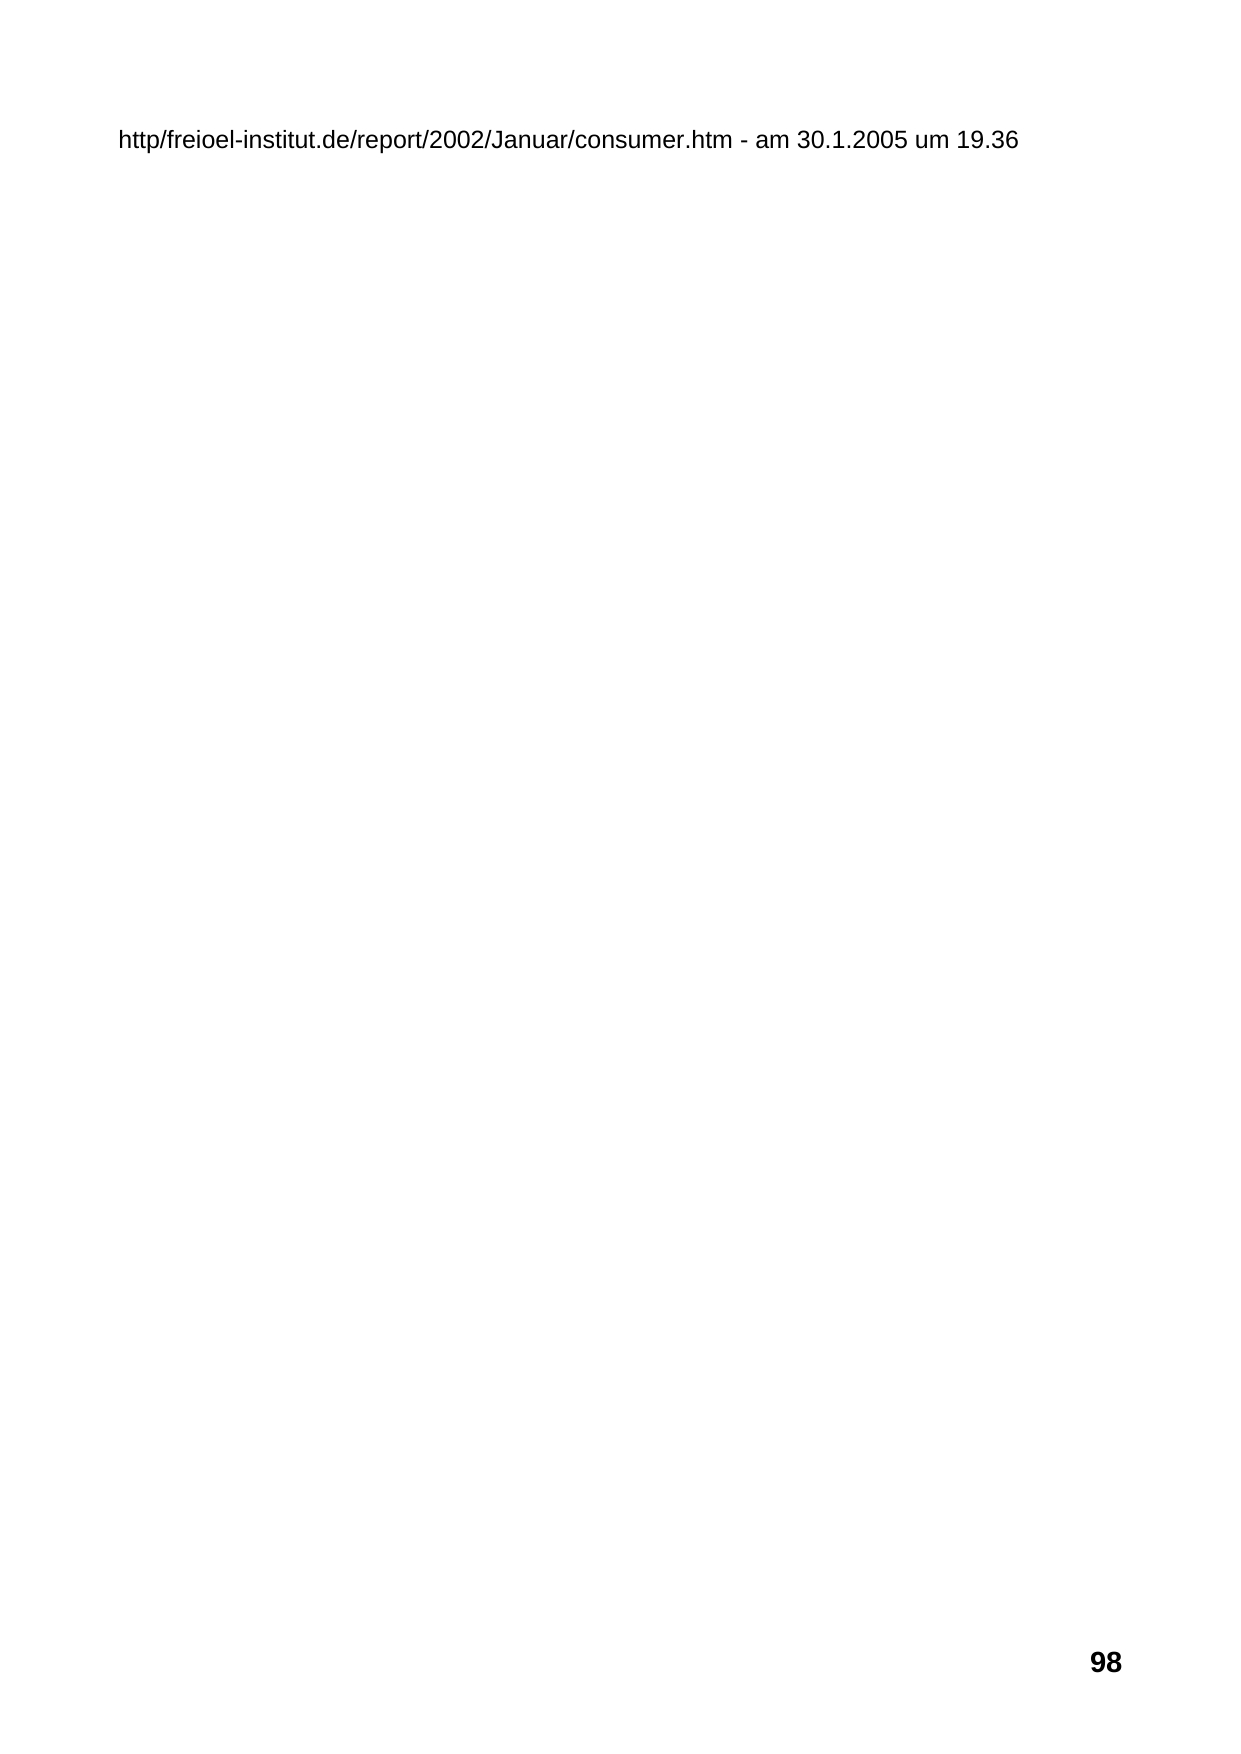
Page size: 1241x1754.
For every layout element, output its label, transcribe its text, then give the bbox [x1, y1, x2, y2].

text http/freioel-institut.de/report/2002/Januar/consumer.htm - am 30.1.2005 um 19.36 [118, 118, 1122, 153]
